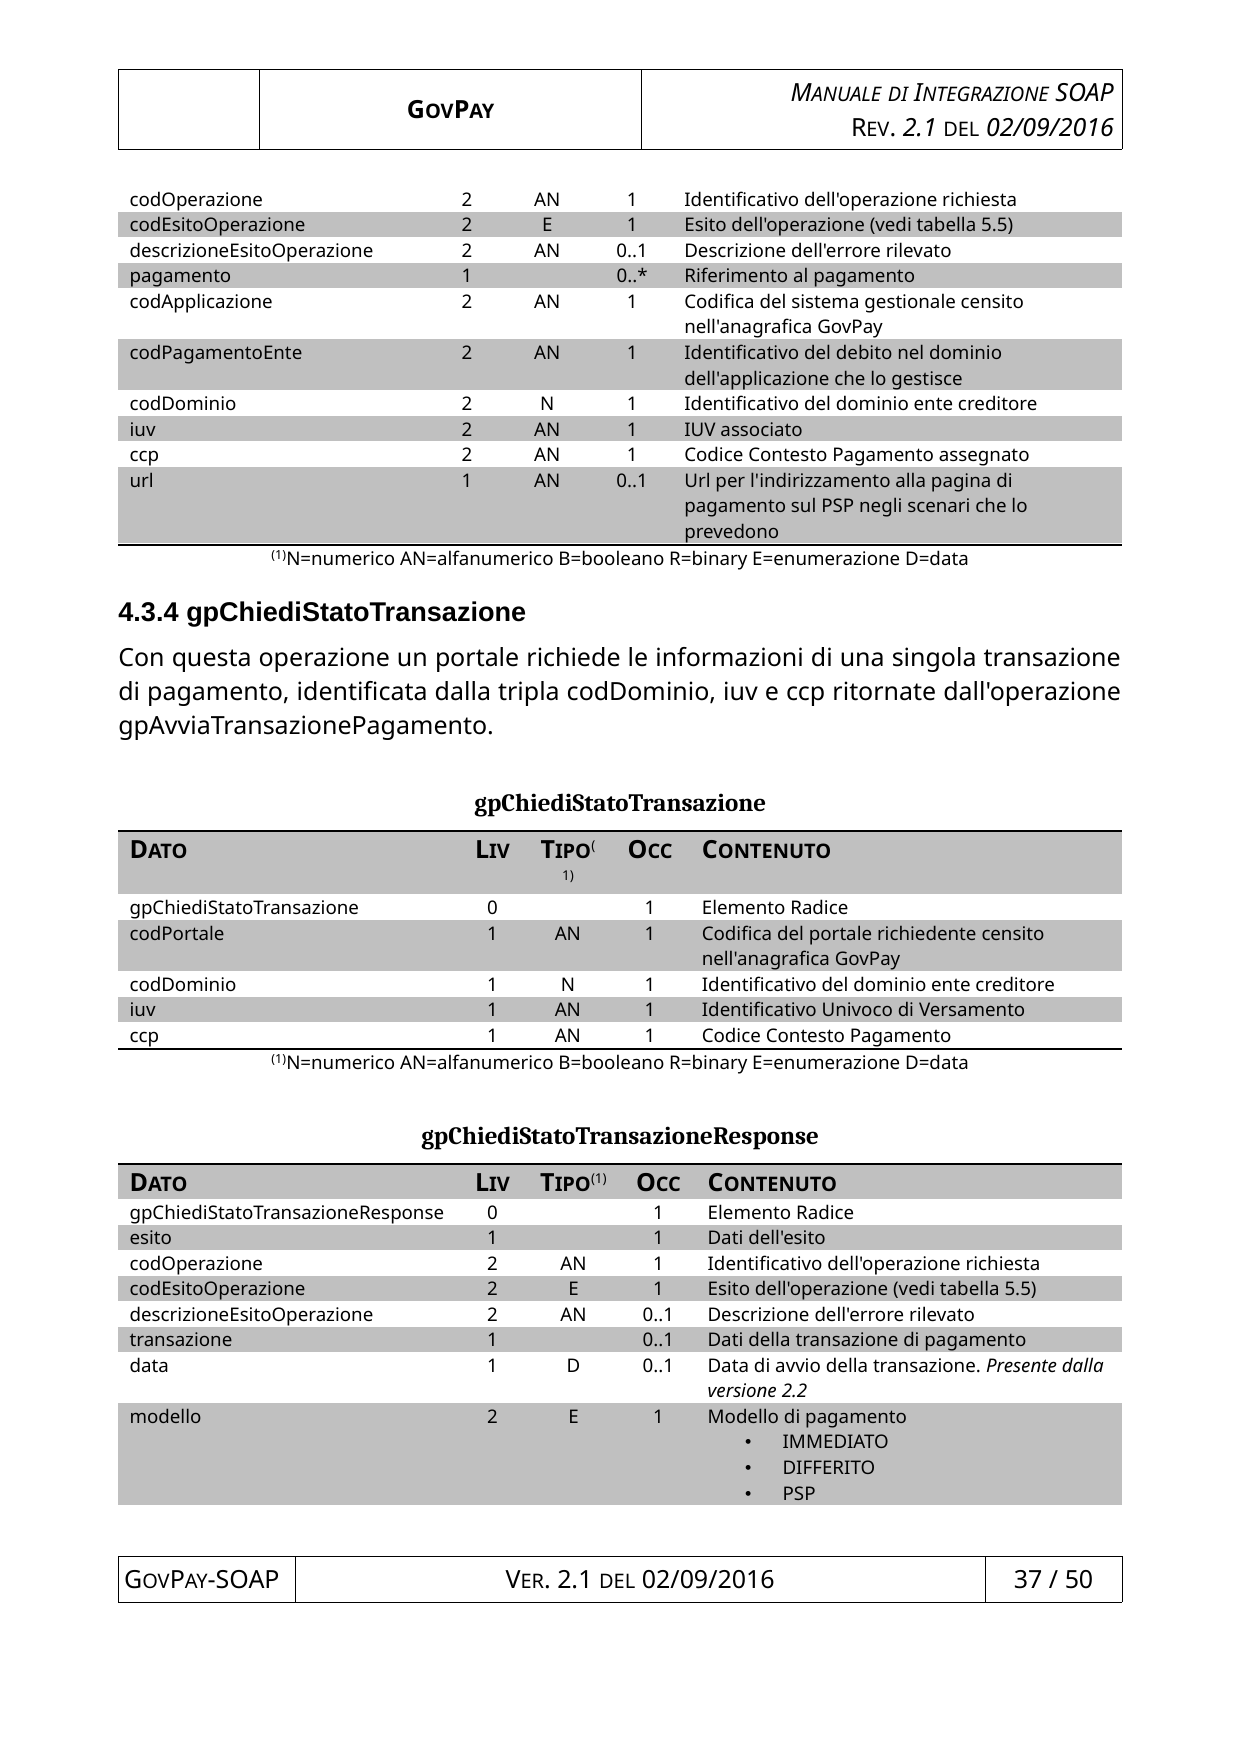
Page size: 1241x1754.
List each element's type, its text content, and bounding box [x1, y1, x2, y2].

table_cell Identificativo del dominio ente creditore [673, 390, 1122, 416]
table_cell 1 [458, 1225, 526, 1250]
table_cell Descrizione dell'errore rilevato [696, 1301, 1122, 1327]
table_cell 2 [458, 1250, 526, 1276]
table_cell Occ [609, 832, 690, 894]
table_cell 1 [609, 920, 690, 971]
table_cell AN [526, 997, 609, 1022]
table_cell 0..* [591, 263, 673, 288]
table_cell 1 [620, 1276, 696, 1301]
table_cell 1 [591, 441, 673, 467]
table_cell 2 [431, 237, 503, 263]
table_cell Riferimento al pagamento [673, 263, 1122, 288]
table_cell Contenuto [690, 832, 1122, 894]
table_cell 2 [431, 288, 503, 339]
table_cell 2 [431, 416, 503, 441]
table_cell AN [526, 1022, 609, 1048]
table_cell [526, 1199, 620, 1225]
table_cell 0 [458, 1199, 526, 1225]
table_cell Dato [118, 832, 458, 894]
table_cell Codice Contesto Pagamento [690, 1022, 1122, 1048]
table_cell 1 [620, 1250, 696, 1276]
table_cell [503, 263, 591, 288]
table_cell IUV associato [673, 416, 1122, 441]
table_cell AN [503, 467, 591, 543]
table_cell 1 [620, 1199, 696, 1225]
table_cell 1 [609, 997, 690, 1022]
table_cell iuv [118, 997, 458, 1022]
table_header gpChiediStatoTransazioneResponse [118, 1122, 1122, 1163]
table_cell Tipo(1) [526, 1165, 620, 1199]
table_cell 1 [431, 467, 503, 543]
table_cell Liv [458, 832, 526, 894]
text (1)N=numerico AN=alfanumerico B=booleano R=binary E=enumerazione D=data [118, 546, 1122, 571]
table_cell AN [503, 186, 591, 212]
table_cell pagamento [118, 263, 431, 288]
table_cell 0..1 [591, 467, 673, 543]
table_cell 1 [458, 997, 526, 1022]
table_cell 1 [458, 971, 526, 997]
table_cell 2 [431, 390, 503, 416]
table_cell 0..1 [591, 237, 673, 263]
table_cell AN [503, 441, 591, 467]
table_cell E [503, 212, 591, 237]
table_cell 1 [609, 895, 690, 920]
table_cell AN [526, 1250, 620, 1276]
table_cell Elemento Radice [696, 1199, 1122, 1225]
table_cell E [526, 1403, 620, 1505]
table_cell 2 [431, 186, 503, 212]
subtitle gpChiediStatoTransazione [118, 596, 1122, 627]
table_cell 2 [431, 212, 503, 237]
table_cell gpChiediStatoTransazione [118, 895, 458, 920]
table_cell 1 [458, 1352, 526, 1403]
table_cell [526, 1225, 620, 1250]
table_cell Identificativo del debito nel dominio dell'applicazione che lo gestisce [673, 339, 1122, 390]
table_cell 1 [458, 1022, 526, 1048]
table_cell Data di avvio della transazione. Presente dalla versione 2.2 [696, 1352, 1122, 1403]
table_cell Tipo(1) [526, 832, 609, 894]
table_cell gpChiediStatoTransazioneResponse [118, 1199, 458, 1225]
table_cell Modello di pagamento IMMEDIATO DIFFERITO PSP [696, 1403, 1122, 1505]
table_cell descrizioneEsitoOperazione [118, 237, 431, 263]
table_cell N [526, 971, 609, 997]
table_cell 2 [458, 1276, 526, 1301]
table_cell E [526, 1276, 620, 1301]
table_cell 2 [458, 1301, 526, 1327]
table_cell Codice Contesto Pagamento assegnato [673, 441, 1122, 467]
table_cell 2 [458, 1403, 526, 1505]
table_cell Codifica del portale richiedente censito nell'anagrafica GovPay [690, 920, 1122, 971]
table_cell descrizioneEsitoOperazione [118, 1301, 458, 1327]
table_cell codOperazione [118, 186, 431, 212]
table_cell iuv [118, 416, 431, 441]
table_cell 0 [458, 895, 526, 920]
table_cell 0..1 [620, 1301, 696, 1327]
table_cell D [526, 1352, 620, 1403]
table_header gpChiediStatoTransazione [118, 789, 1122, 830]
table_cell esito [118, 1225, 458, 1250]
table_cell 1 [458, 1327, 526, 1352]
table_cell AN [503, 237, 591, 263]
table_cell 1 [458, 920, 526, 971]
table_cell 2 [431, 441, 503, 467]
table_cell modello [118, 1403, 458, 1505]
table_cell Dati della transazione di pagamento [696, 1327, 1122, 1352]
table_cell Identificativo del dominio ente creditore [690, 971, 1122, 997]
table_cell 1 [591, 390, 673, 416]
table_cell codEsitoOperazione [118, 1276, 458, 1301]
table_cell ccp [118, 441, 431, 467]
table_cell codEsitoOperazione [118, 212, 431, 237]
table_cell 1 [431, 263, 503, 288]
table_cell Esito dell'operazione (vedi tabella 5.5) [696, 1276, 1122, 1301]
table_cell 0..1 [620, 1352, 696, 1403]
table_cell Url per l'indirizzamento alla pagina di pagamento sul PSP negli scenari che lo prevedono [673, 467, 1122, 543]
table_cell 1 [591, 288, 673, 339]
table_cell AN [503, 416, 591, 441]
table_cell Occ [620, 1165, 696, 1199]
table_cell 1 [591, 339, 673, 390]
table_cell 1 [591, 212, 673, 237]
table_cell 2 [431, 339, 503, 390]
table_cell [526, 1327, 620, 1352]
table_cell Esito dell'operazione (vedi tabella 5.5) [673, 212, 1122, 237]
table_cell codDominio [118, 971, 458, 997]
table_cell Elemento Radice [690, 895, 1122, 920]
table_cell Descrizione dell'errore rilevato [673, 237, 1122, 263]
table_cell Identificativo dell'operazione richiesta [696, 1250, 1122, 1276]
table_cell 1 [620, 1225, 696, 1250]
table_cell data [118, 1352, 458, 1403]
table_cell codApplicazione [118, 288, 431, 339]
table_cell N [503, 390, 591, 416]
table_cell 1 [591, 186, 673, 212]
table_cell Dato [118, 1165, 458, 1199]
table_cell codOperazione [118, 1250, 458, 1276]
table_cell 1 [620, 1403, 696, 1505]
table_cell url [118, 467, 431, 543]
table_cell transazione [118, 1327, 458, 1352]
table_cell codPagamentoEnte [118, 339, 431, 390]
table_cell codPortale [118, 920, 458, 971]
table_cell Liv [458, 1165, 526, 1199]
table_cell 1 [591, 416, 673, 441]
table_cell codDominio [118, 390, 431, 416]
table_cell Contenuto [696, 1165, 1122, 1199]
table_cell 1 [609, 971, 690, 997]
table_cell AN [503, 288, 591, 339]
table_cell Identificativo dell'operazione richiesta [673, 186, 1122, 212]
table_cell AN [526, 920, 609, 971]
table_cell AN [503, 339, 591, 390]
table_cell 1 [609, 1022, 690, 1048]
table_cell 0..1 [620, 1327, 696, 1352]
table_cell Codifica del sistema gestionale censito nell'anagrafica GovPay [673, 288, 1122, 339]
table_cell Dati dell'esito [696, 1225, 1122, 1250]
table_cell ccp [118, 1022, 458, 1048]
text (1)N=numerico AN=alfanumerico B=booleano R=binary E=enumerazione D=data [118, 1050, 1122, 1075]
table_cell [526, 895, 609, 920]
text Con questa operazione un portale richiede le informazioni di una singola transazione di pagamento, identificata dalla tripla codDominio, iuv e ccp ritornate dall'operazione gpAvviaTransazionePagamento. [118, 640, 1122, 742]
table_cell Identificativo Univoco di Versamento [690, 997, 1122, 1022]
table_cell AN [526, 1301, 620, 1327]
